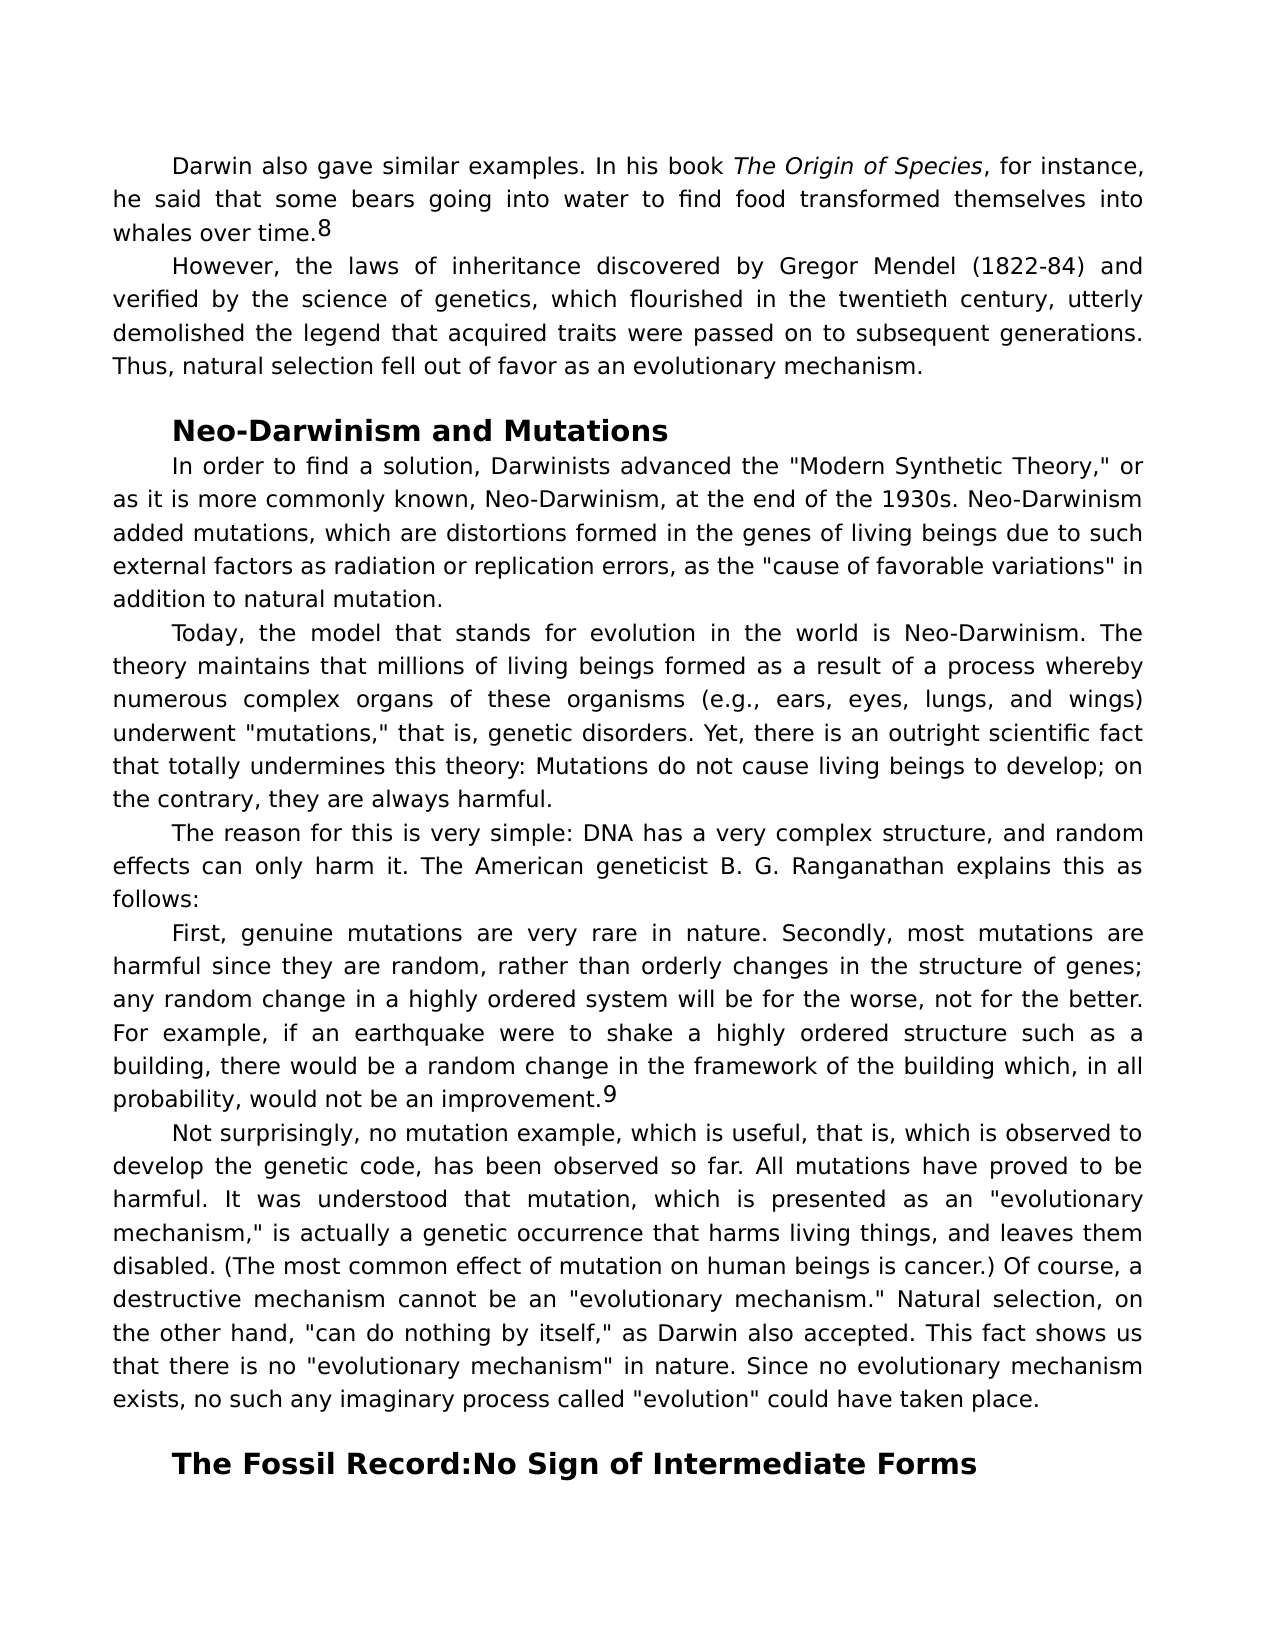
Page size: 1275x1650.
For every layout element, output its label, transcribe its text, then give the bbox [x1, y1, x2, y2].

text The reason for this is very simple: DNA has a very complex structure, and random effects can only harm it. The American geneticist B. G. Ranganathan explains this as follows: [112, 814, 1145, 914]
text Darwin also gave similar examples. In his book The Origin of Species, for instance, he said that some bears going into water to find food transformed themselves into whales over time.8 [112, 148, 1145, 248]
text Today, the model that stands for evolution in the world is Neo-Darwinism. The theory maintains that millions of living beings formed as a result of a process whereby numerous complex organs of these organisms (e.g., ears, eyes, lungs, and wings) underwent "mutations," that is, genetic disorders. Yet, there is an outright scientific fact that totally undermines this theory: Mutations do not cause living beings to develop; on the contrary, they are always harmful. [112, 614, 1145, 814]
text First, genuine mutations are very rare in nature. Secondly, most mutations are harmful since they are random, rather than orderly changes in the structure of genes; any random change in a highly ordered system will be for the worse, not for the better. For example, if an earthquake were to shake a highly ordered structure such as a building, there would be a random change in the framework of the building which, in all probability, would not be an improvement.9 [112, 914, 1145, 1114]
text However, the laws of inheritance discovered by Gregor Mendel (1822-84) and verified by the science of genetics, which flourished in the twentieth century, utterly demolished the legend that acquired traits were passed on to subsequent generations. Thus, natural selection fell out of favor as an evolutionary mechanism. [112, 248, 1145, 381]
text Not surprisingly, no mutation example, which is useful, that is, which is observed to develop the genetic code, has been observed so far. All mutations have proved to be harmful. It was understood that mutation, which is presented as an "evolutionary mechanism," is actually a genetic occurrence that harms living things, and leaves them disabled. (The most common effect of mutation on human beings is cancer.) Of course, a destructive mechanism cannot be an "evolutionary mechanism." Natural selection, on the other hand, "can do nothing by itself," as Darwin also accepted. This fact shows us that there is no "evolutionary mechanism" in nature. Since no evolutionary mechanism exists, no such any imaginary process called "evolution" could have taken place. [112, 1114, 1145, 1414]
text The Fossil Record:No Sign of Intermediate Forms [112, 1448, 1145, 1481]
text Neo-Darwinism and Mutations [112, 414, 1145, 448]
text In order to find a solution, Darwinists advanced the "Modern Synthetic Theory," or as it is more commonly known, Neo-Darwinism, at the end of the 1930s. Neo-Darwinism added mutations, which are distortions formed in the genes of living beings due to such external factors as radiation or replication errors, as the "cause of favorable variations" in addition to natural mutation. [112, 448, 1145, 614]
